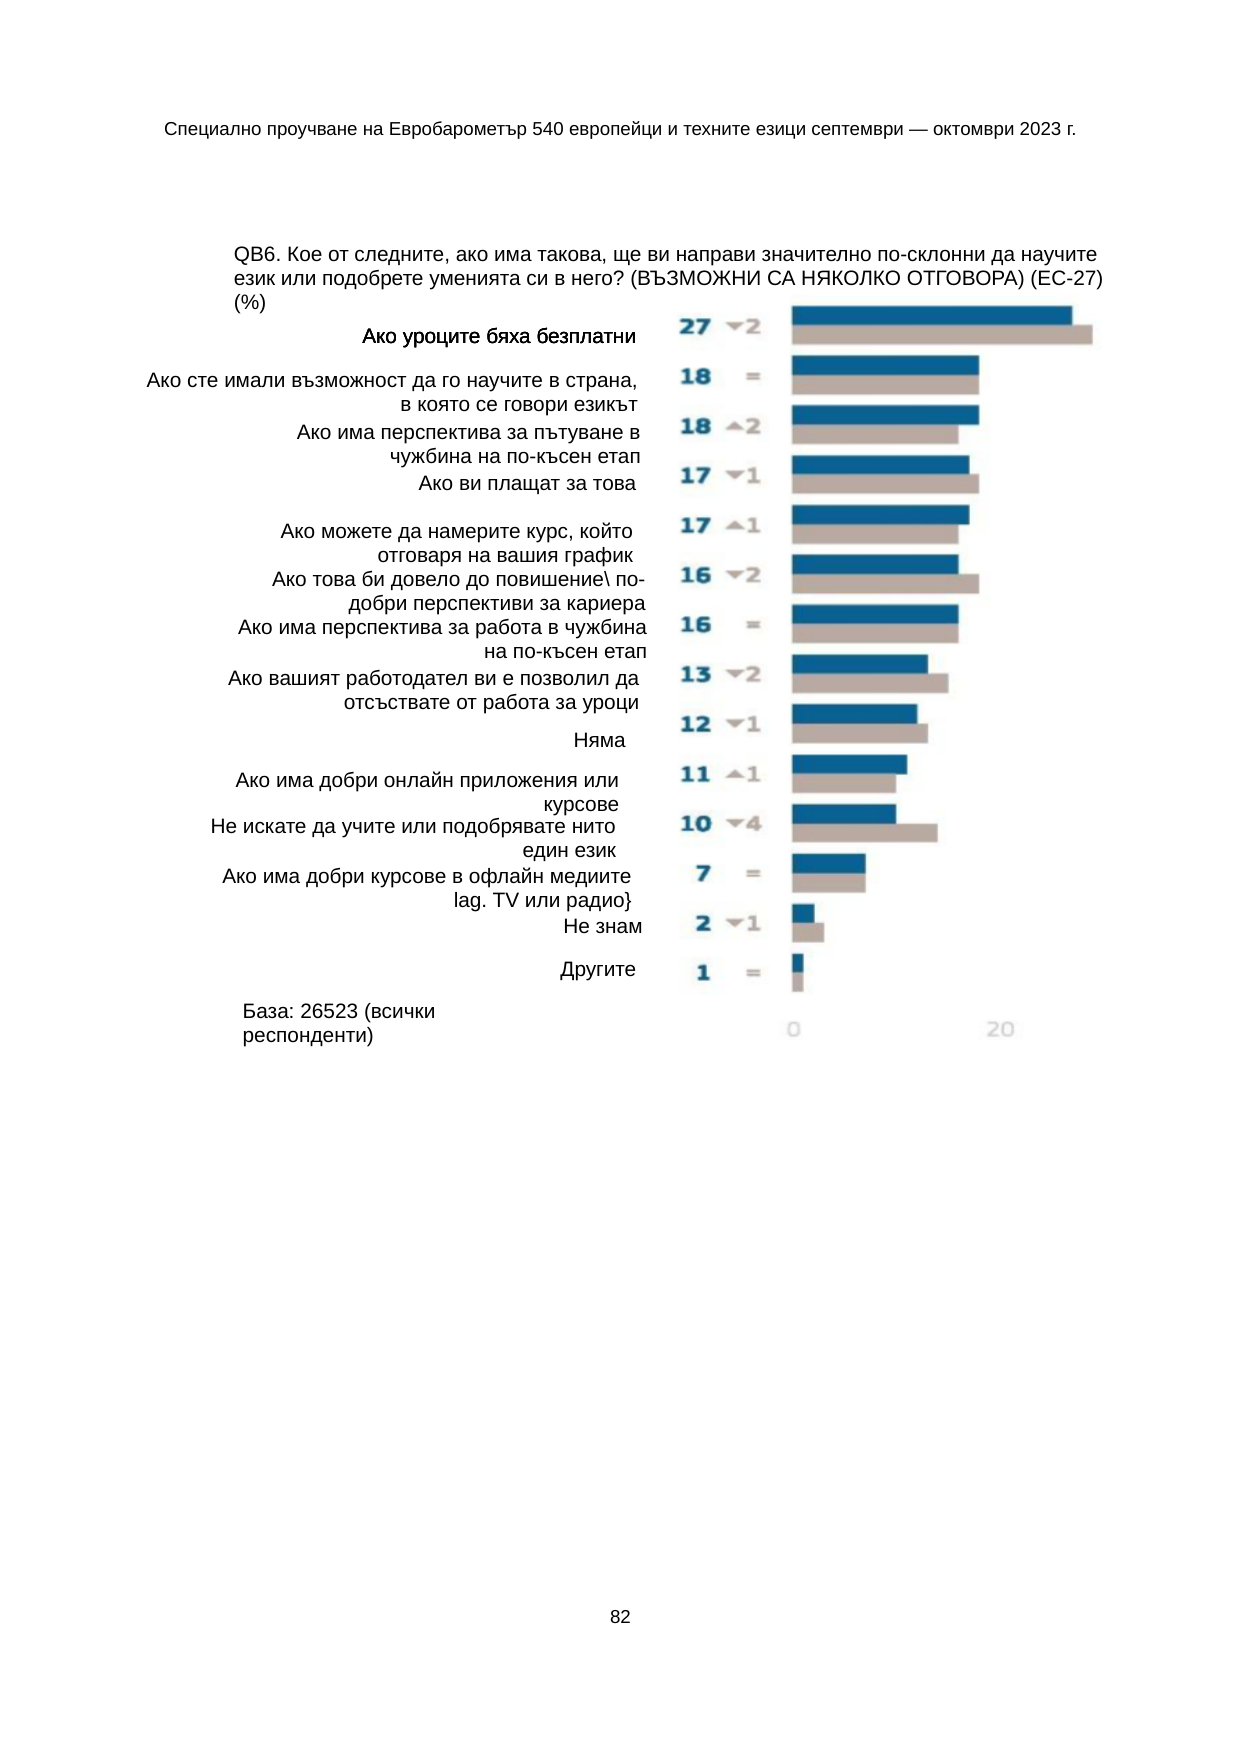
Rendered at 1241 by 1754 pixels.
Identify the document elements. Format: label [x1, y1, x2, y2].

picture [660, 294, 1118, 1044]
